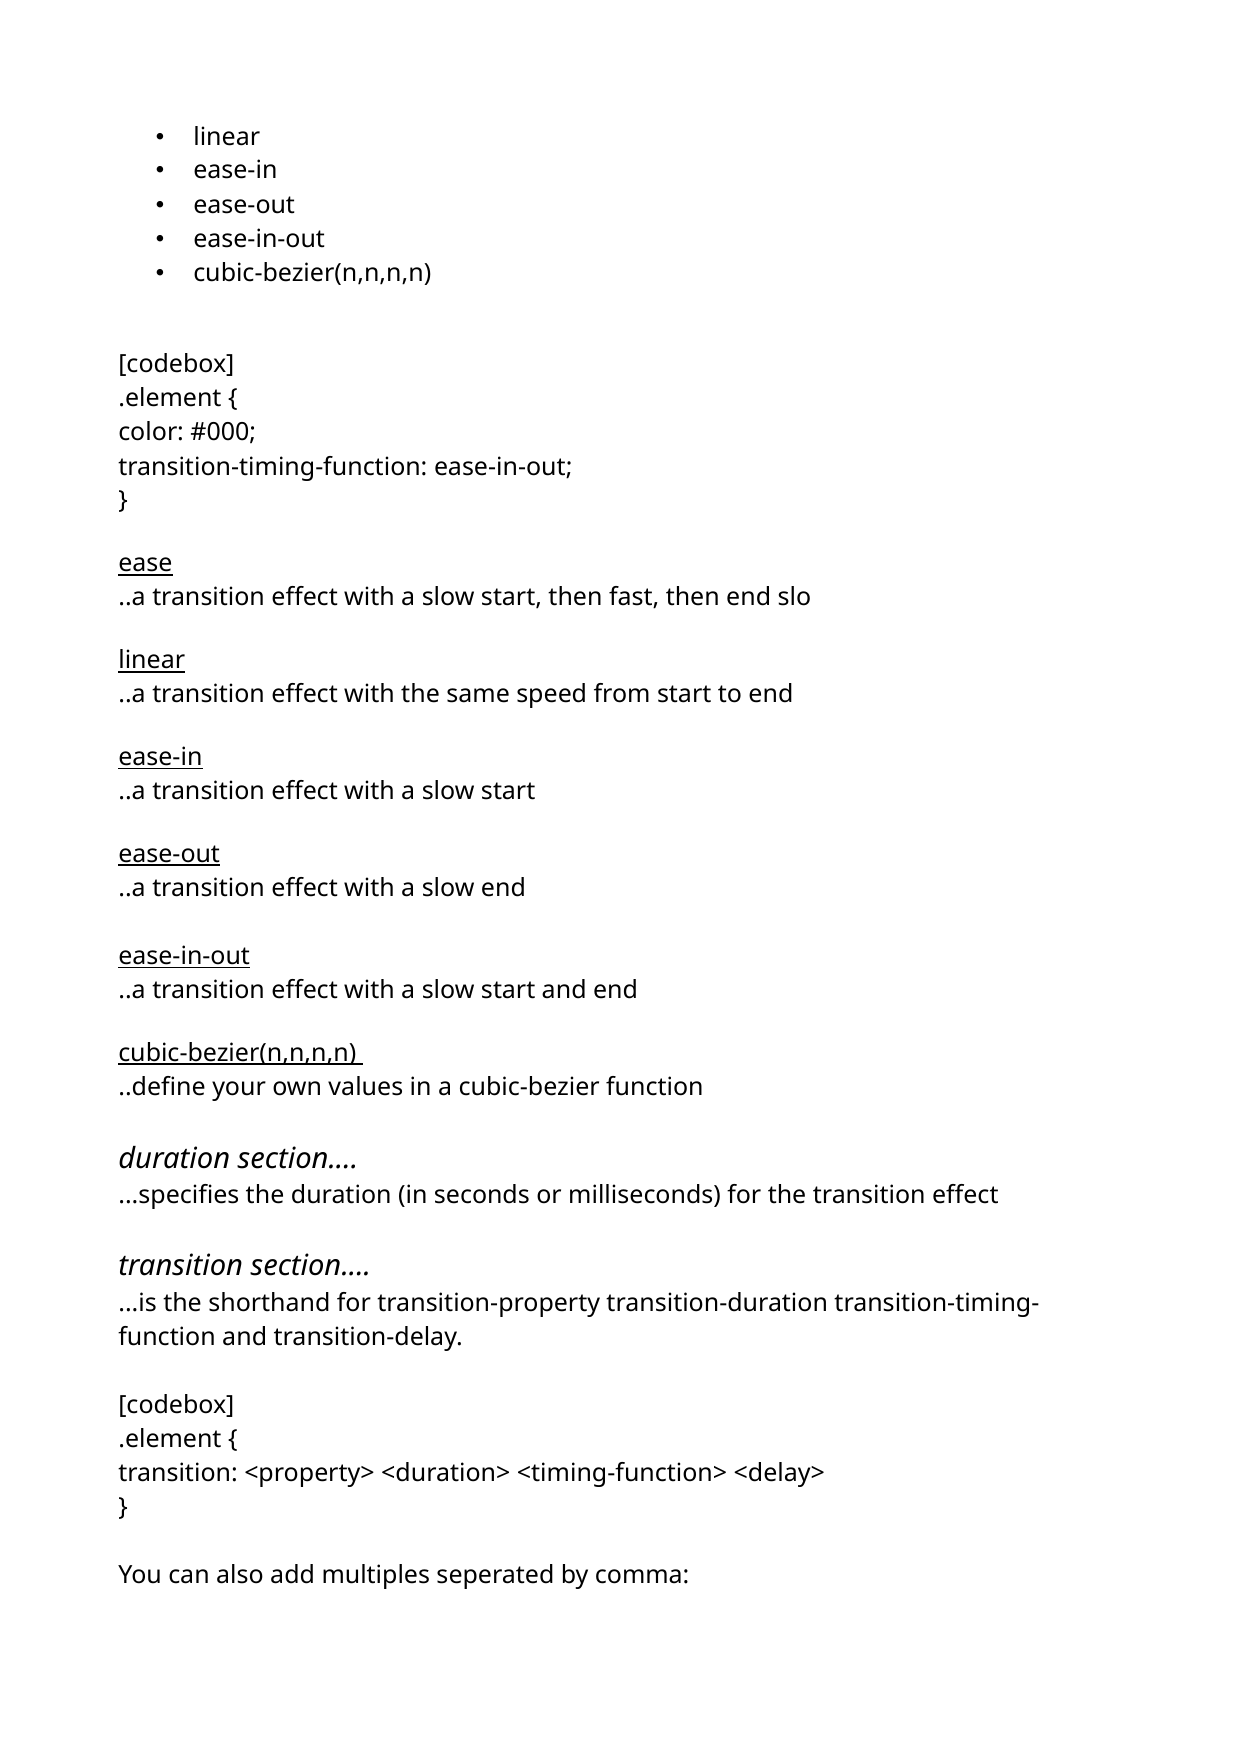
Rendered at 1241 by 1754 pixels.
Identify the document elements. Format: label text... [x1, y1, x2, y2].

text ..a transition effect with the same speed from start to end [118, 676, 1122, 710]
text ease-in [118, 739, 1122, 773]
text color: #000; [118, 414, 1122, 448]
text ease [118, 545, 1122, 579]
text ..a transition effect with a slow end [118, 870, 1122, 904]
text ..a transition effect with a slow start and end [118, 972, 1122, 1006]
text ease-out [118, 836, 1122, 870]
text .element { [118, 380, 1122, 414]
text ..define your own values in a cubic-bezier function [118, 1069, 1122, 1103]
text transition section.... [118, 1245, 1122, 1284]
text .element { [118, 1421, 1122, 1455]
text ..a transition effect with a slow start [118, 773, 1122, 807]
text transition: <property> <duration> <timing-function> <delay> [118, 1455, 1122, 1489]
text You can also add multiples seperated by comma: [118, 1557, 1122, 1591]
list linear [156, 118, 1122, 152]
text transition-timing-function: ease-in-out; [118, 448, 1122, 482]
text ...specifies the duration (in seconds or milliseconds) for the transition effect [118, 1177, 1122, 1211]
list ease-out [156, 186, 1122, 220]
list ease-in-out [156, 220, 1122, 254]
text } [118, 1489, 1122, 1523]
text [codebox] [118, 346, 1122, 380]
text cubic-bezier(n,n,n,n) [118, 1035, 1122, 1069]
text linear [118, 642, 1122, 676]
text } [118, 482, 1122, 516]
text [codebox] [118, 1387, 1122, 1421]
text ...is the shorthand for transition-property transition-duration transition-timing-function and transition-delay. [118, 1284, 1122, 1352]
text ease-in-out [118, 938, 1122, 972]
text duration section.... [118, 1137, 1122, 1177]
list ease-in [156, 152, 1122, 186]
text ..a transition effect with a slow start, then fast, then end slo [118, 579, 1122, 613]
list cubic-bezier(n,n,n,n) [156, 254, 1122, 288]
